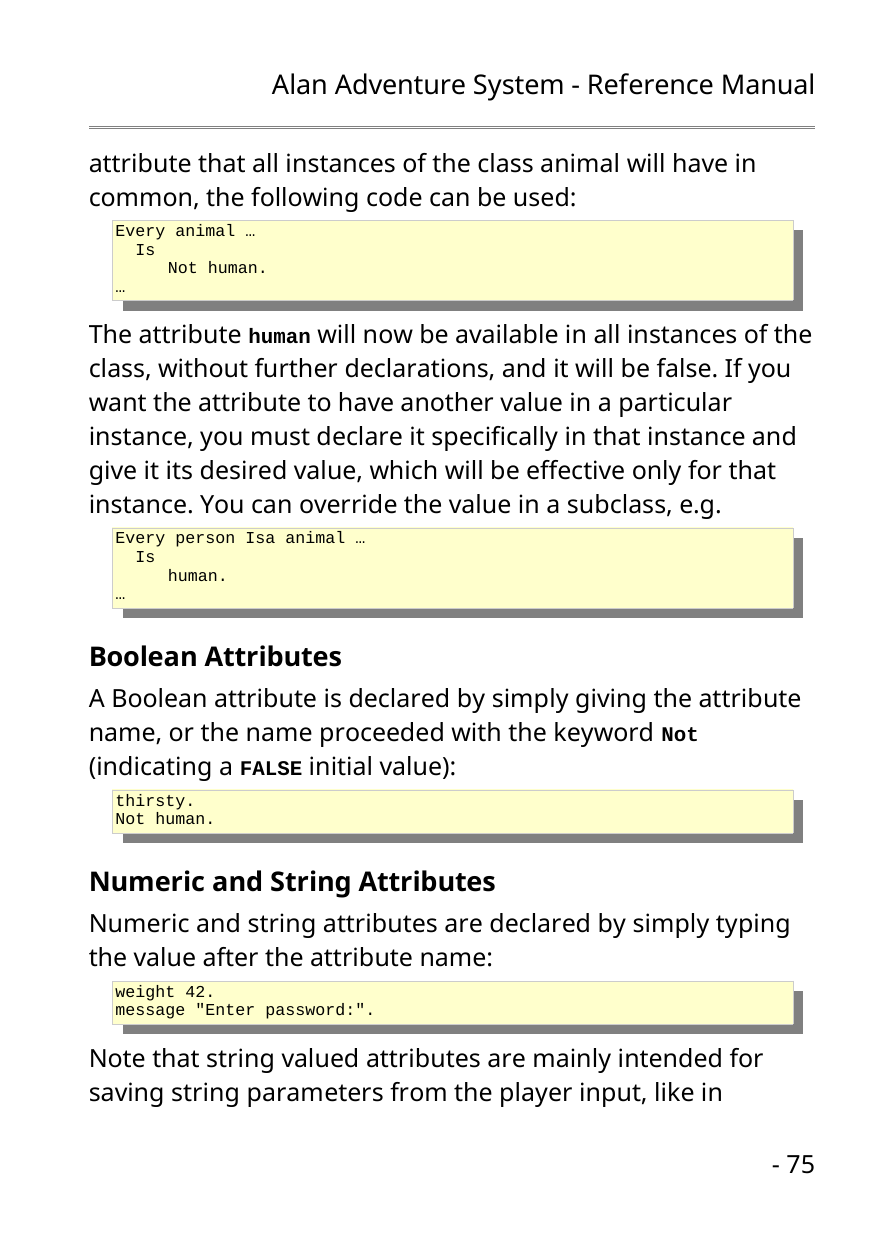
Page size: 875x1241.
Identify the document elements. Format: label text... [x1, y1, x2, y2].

text weight 42. message "Enter password:". [113, 982, 793, 1024]
text Every person Isa animal … Is human. … [113, 529, 793, 608]
subtitle Boolean Attributes [88, 637, 815, 674]
text Every animal … Is Not human. … [113, 221, 793, 300]
text A Boolean attribute is declared by simply giving the attribute name, or the name proceeded with the keyword Not (indicating a FALSE initial value): [88, 681, 815, 783]
text The attribute human will now be available in all instances of the class, without further declarations, and it will be false. If you want the attribute to have another value in a particular instance, you must declare it specifically in that instance and give it its desired value, which will be effective only for that instance. You can override the value in a subclass, e.g. [88, 317, 815, 521]
text Note that string valued attributes are mainly intended for saving string param­eters from the player input, like in [88, 1041, 815, 1109]
subtitle Numeric and String Attributes [88, 862, 815, 899]
text thirsty. Not human. [113, 791, 793, 833]
text attribute that all instances of the class animal will have in common, the following code can be used: [88, 146, 815, 213]
text Numeric and string attributes are declared by simply typing the value after the attribute name: [88, 906, 815, 974]
